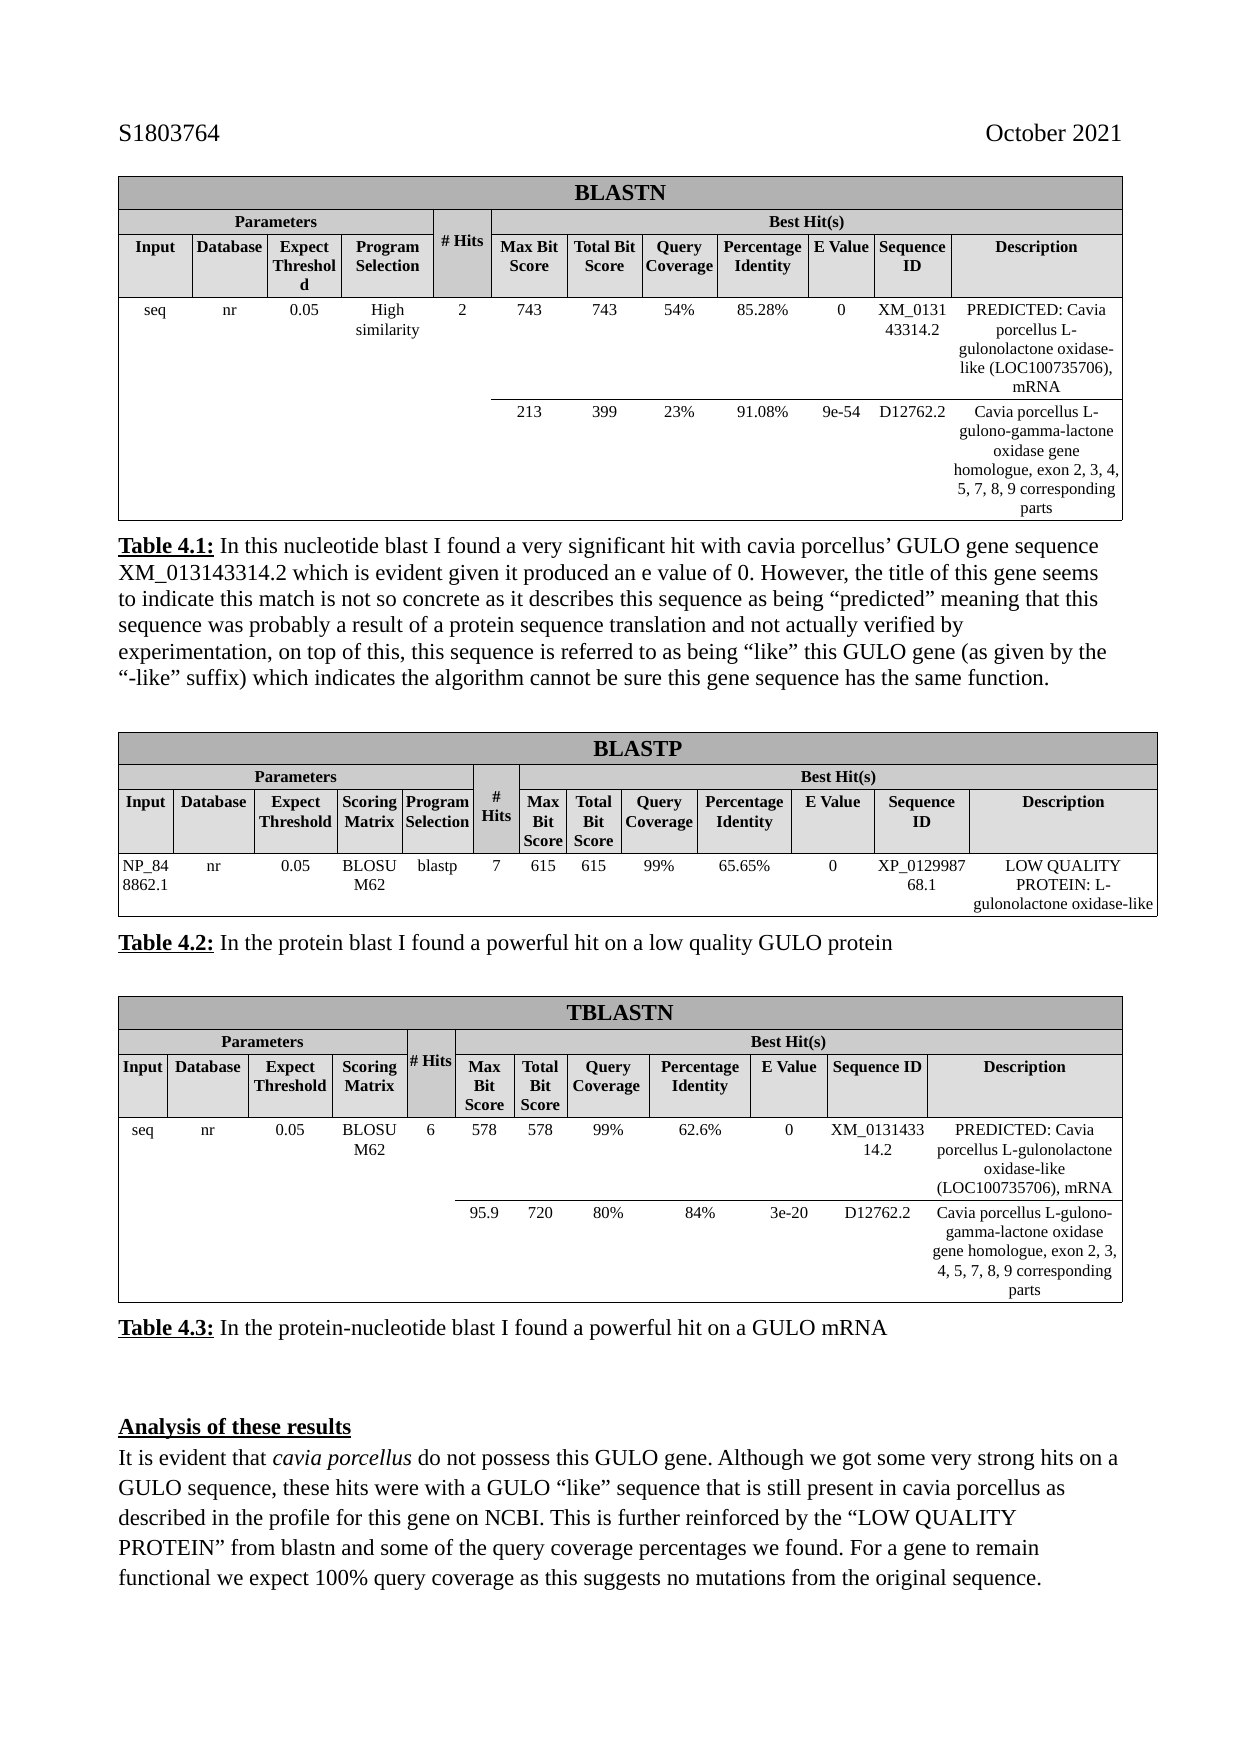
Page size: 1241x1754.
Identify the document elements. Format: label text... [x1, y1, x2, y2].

table_cell Sequence ID [828, 1055, 927, 1117]
table_cell 399 [567, 400, 642, 520]
table_cell Cavia porcellus L-gulono-gamma-lactone oxidase gene homologue, exon 2, 3, 4, 5, 7, 8, 9 corresponding parts [951, 400, 1122, 520]
text Table 4.1: In this nucleotide blast I found a very significant hit with cavia porcellus’ GULO gene sequence XM_013143314.2 which is evident given it produced an e value of 0. However, the title of this gene seems to indicate this match is not so concrete as it describes this sequence as being “predicted” meaning that this sequence was probably a result of a protein sequence translation and not actually verified by experimentation, on top of this, this sequence is referred to as being “like” this GULO gene (as given by the “-like” suffix) which indicates the algorithm cannot be sure this gene sequence has the same function. [118, 532, 1122, 719]
table_cell High similarity [341, 298, 433, 520]
table_cell nr [192, 298, 267, 520]
table_cell Total Bit Score [567, 790, 621, 853]
table_cell Parameters [119, 210, 433, 234]
table_cell 720 [514, 1201, 567, 1302]
table_cell Cavia porcellus L-gulono-gamma-lactone oxidase gene homologue, exon 2, 3, 4, 5, 7, 8, 9 corresponding parts [927, 1201, 1122, 1302]
table_cell BLOSUM62 [332, 1118, 407, 1302]
text Table 4.3: In the protein-nucleotide blast I found a powerful hit on a GULO mRNA [118, 1314, 1122, 1341]
table_cell 743 [491, 298, 567, 399]
table_cell 7 [473, 854, 519, 916]
table_cell Input [119, 790, 173, 853]
table_cell 0.05 [248, 1118, 332, 1302]
table_cell XM_013143314.2 [828, 1118, 927, 1200]
table_cell Database [168, 1055, 248, 1117]
table_cell Best Hit(s) [456, 1030, 1122, 1054]
table_cell 85.28% [717, 298, 808, 399]
table_cell Percentage Identity [698, 790, 791, 853]
table_cell Max Bit Score [520, 790, 566, 853]
table_cell E Value [809, 235, 874, 297]
table_cell blastp [402, 854, 473, 916]
table_cell 99% [567, 1118, 649, 1200]
table_cell 0 [750, 1118, 827, 1200]
table_cell 0.05 [267, 298, 341, 520]
table_cell D12762.2 [874, 400, 951, 520]
table_cell LOW QUALITY PROTEIN: L-gulonolactone oxidase-like [969, 854, 1157, 916]
table_cell Percentage Identity [650, 1055, 750, 1117]
table_cell Best Hit(s) [492, 210, 1122, 234]
table_cell seq [119, 298, 192, 520]
table_header TBLASTN [119, 997, 1122, 1029]
table_cell Parameters [119, 765, 473, 789]
table_cell Sequence ID [875, 235, 951, 297]
table_cell nr [173, 854, 254, 916]
table_cell Program Selection [403, 790, 473, 853]
table_cell Parameters [119, 1030, 407, 1054]
table_cell 743 [567, 298, 642, 399]
table_cell nr [167, 1118, 248, 1302]
table_cell Description [970, 790, 1157, 853]
table_cell Program Selection [342, 235, 433, 297]
table_cell 213 [491, 400, 567, 520]
table_cell # Hits [474, 765, 519, 853]
table_cell Input [119, 235, 192, 297]
table_cell Scoring Matrix [338, 790, 402, 853]
table_cell 578 [514, 1118, 567, 1200]
table_cell 578 [455, 1118, 514, 1200]
table_cell PREDICTED: Cavia porcellus L-gulonolactone oxidase-like (LOC100735706), mRNA [927, 1118, 1122, 1200]
table_cell 0 [809, 298, 874, 399]
table_cell Database [193, 235, 267, 297]
text Table 4.2: In the protein blast I found a powerful hit on a low quality GULO protein [118, 929, 1122, 984]
table_cell 6 [407, 1118, 455, 1302]
table_cell Expect Threshold [255, 790, 337, 853]
table_cell seq [119, 1118, 167, 1302]
table_cell Best Hit(s) [520, 765, 1157, 789]
table_cell XM_013143314.2 [874, 298, 951, 399]
table_cell E Value [792, 790, 874, 853]
table_cell Query Coverage [622, 790, 697, 853]
table_cell Description [928, 1055, 1122, 1117]
table_cell 615 [566, 854, 621, 916]
table_cell Query Coverage [643, 235, 717, 297]
text Analysis of these results It is evident that cavia porcellus do not possess this GULO gene. Although we got some very strong hits on a GULO sequence, these hits were with a GULO “like” sequence that is still present in cavia porcellus as described in the profile for this gene on NCBI. This is further reinforced by the “LOW QUALITY PROTEIN” from blastn and some of the query coverage percentages we found. For a gene to remain functional we expect 100% query coverage as this suggests no mutations from the original sequence. [118, 1353, 1122, 1624]
table_cell 0 [791, 854, 874, 916]
table_cell 54% [642, 298, 717, 399]
table_cell 615 [520, 854, 566, 916]
table_cell NP_848862.1 [119, 854, 173, 916]
table_cell 9e-54 [809, 400, 874, 520]
table_cell 95.9 [455, 1201, 514, 1302]
table_cell 2 [434, 298, 491, 520]
table_cell 84% [650, 1201, 750, 1302]
table_cell Input [119, 1055, 167, 1117]
table_cell Sequence ID [875, 790, 969, 853]
table_cell 65.65% [698, 854, 791, 916]
table_cell 23% [642, 400, 717, 520]
table_cell XP_012998768.1 [874, 854, 969, 916]
table_cell Total Bit Score [568, 235, 642, 297]
table_cell 0.05 [254, 854, 337, 916]
table_cell Expect Threshold [268, 235, 341, 297]
table_cell Expect Threshold [249, 1055, 332, 1117]
table_cell Percentage Identity [718, 235, 808, 297]
table_cell 3e-20 [750, 1201, 827, 1302]
table_cell 62.6% [650, 1118, 750, 1200]
table_cell 99% [621, 854, 697, 916]
table_cell E Value [751, 1055, 827, 1117]
table_cell # Hits [408, 1030, 455, 1117]
table_cell BLOSUM62 [337, 854, 402, 916]
table_cell Total Bit Score [515, 1055, 567, 1117]
table_cell Query Coverage [568, 1055, 649, 1117]
table_cell Max Bit Score [492, 235, 567, 297]
table_cell 80% [567, 1201, 649, 1302]
table_cell # Hits [434, 210, 491, 297]
table_cell 91.08% [717, 400, 808, 520]
table_cell PREDICTED: Cavia porcellus L-gulonolactone oxidase-like (LOC100735706), mRNA [951, 298, 1122, 399]
table_cell Scoring Matrix [333, 1055, 407, 1117]
table_cell Description [952, 235, 1122, 297]
table_header BLASTP [119, 733, 1157, 764]
table_cell Max Bit Score [456, 1055, 514, 1117]
table_cell D12762.2 [828, 1201, 927, 1302]
table_cell Database [174, 790, 254, 853]
table_header BLASTN [119, 177, 1122, 209]
